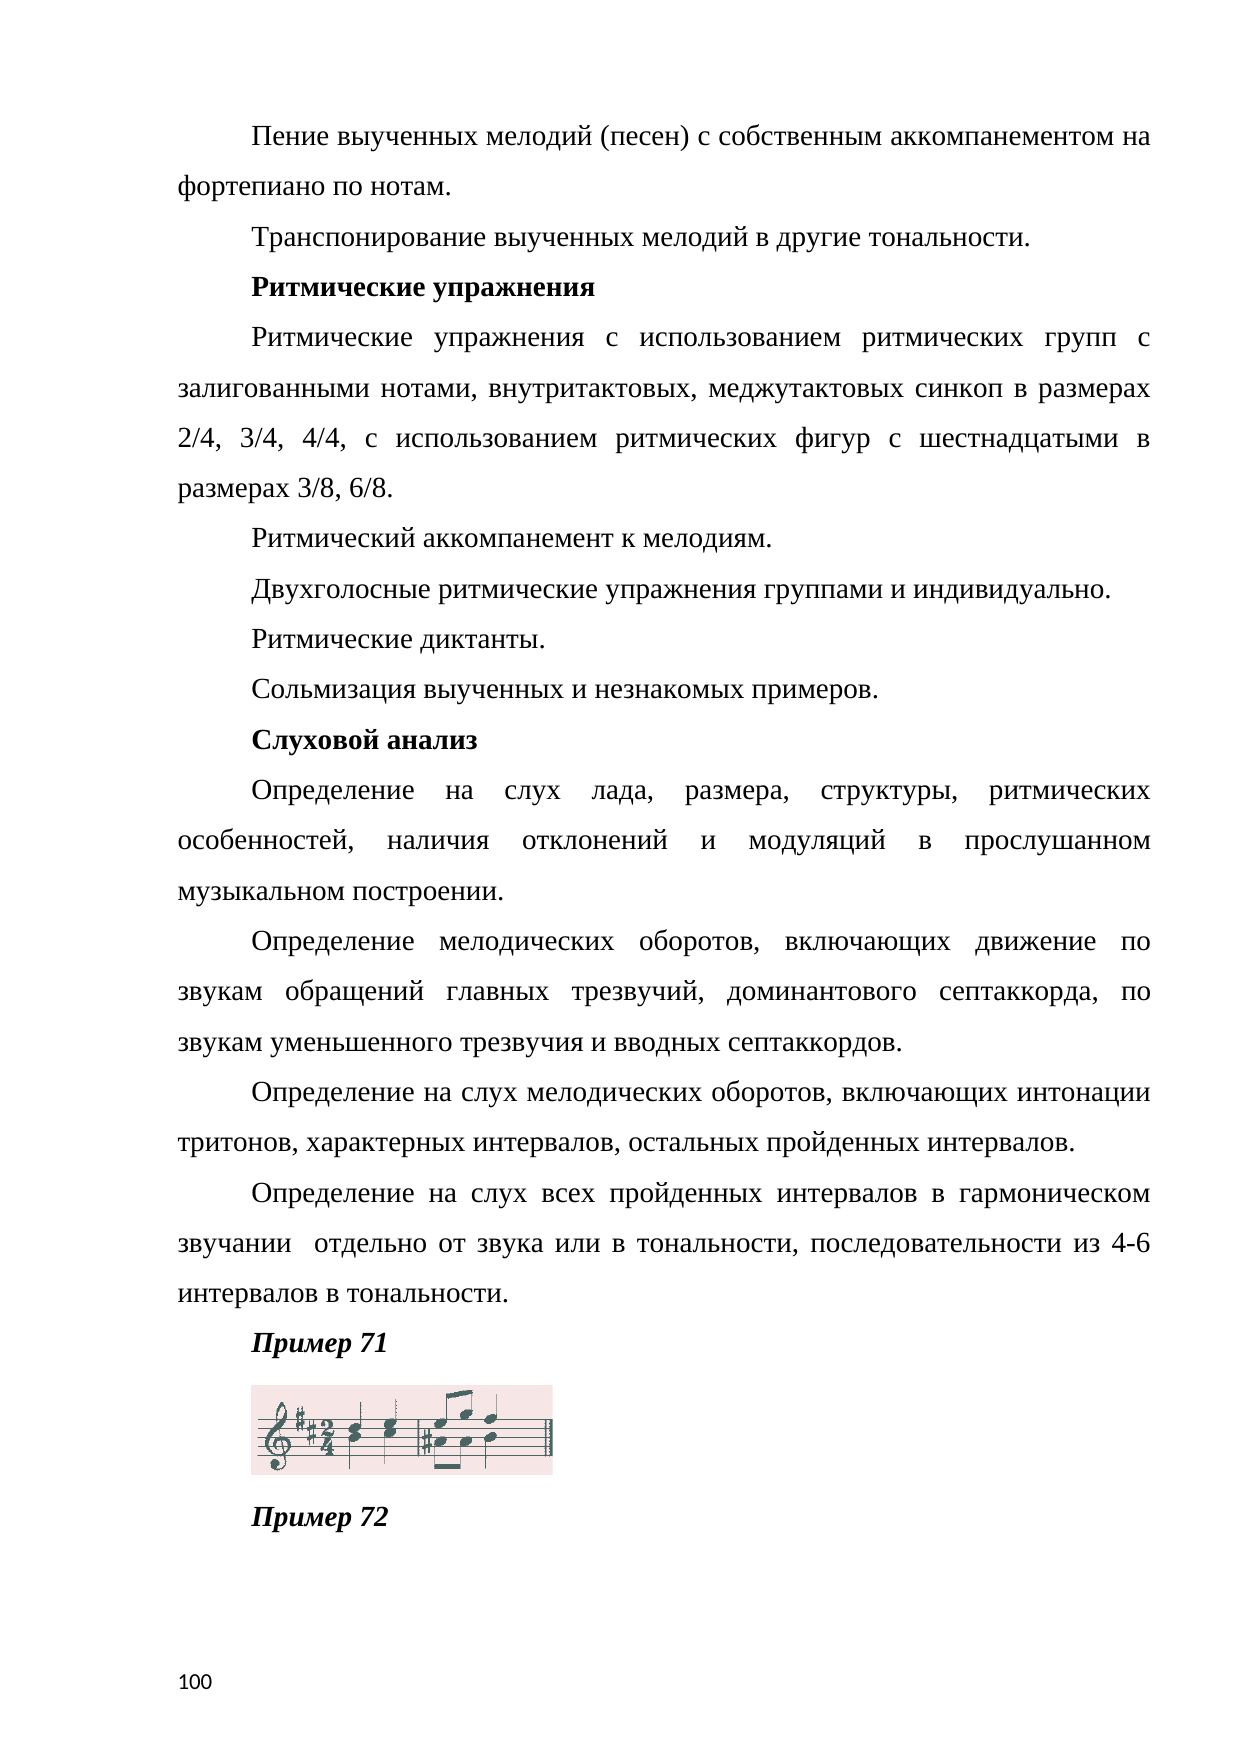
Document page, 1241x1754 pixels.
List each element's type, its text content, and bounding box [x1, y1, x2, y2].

text Двухголосные ритмические упражнения группами и индивидуально. [177, 571, 1152, 604]
text Определение мелодических оборотов, включающих движение по звукам обращений главных трезвучий, доминантового септаккорда, по звукам уменьшенного трезвучия и вводных септаккордов. [177, 923, 1152, 1057]
text Пример 71 [177, 1326, 1152, 1359]
text Ритмические упражнения [177, 269, 1152, 303]
text Определение на слух всех пройденных интервалов в гармоническом звучании отдельно от звука или в тональности, последовательности из 4-6 интервалов в тональности. [177, 1175, 1152, 1309]
text Транспонирование выученных мелодий в другие тональности. [177, 219, 1152, 252]
text Сольмизация выученных и незнакомых примеров. [177, 672, 1152, 705]
text Пример 72 [177, 1499, 1152, 1533]
text Определение на слух мелодических оборотов, включающих интонации тритонов, характерных интервалов, остальных пройденных интервалов. [177, 1074, 1152, 1158]
picture [251, 1385, 553, 1475]
text Ритмические упражнения с использованием ритмических групп с залигованными нотами, внутритактовых, меджутактовых синкоп в размерах 2/4, 3/4, 4/4, с использованием ритмических фигур с шестнадцатыми в размерах 3/8, 6/8. [177, 319, 1152, 504]
text Слуховой анализ [177, 722, 1152, 755]
text Ритмический аккомпанемент к мелодиям. [177, 521, 1152, 554]
text Ритмические диктанты. [177, 621, 1152, 655]
text Определение на слух лада, размера, структуры, ритмических особенностей, наличия отклонений и модуляций в прослушанном музыкальном построении. [177, 772, 1152, 906]
text Пение выученных мелодий (песен) с собственным аккомпанементом на фортепиано по нотам. [177, 118, 1152, 202]
